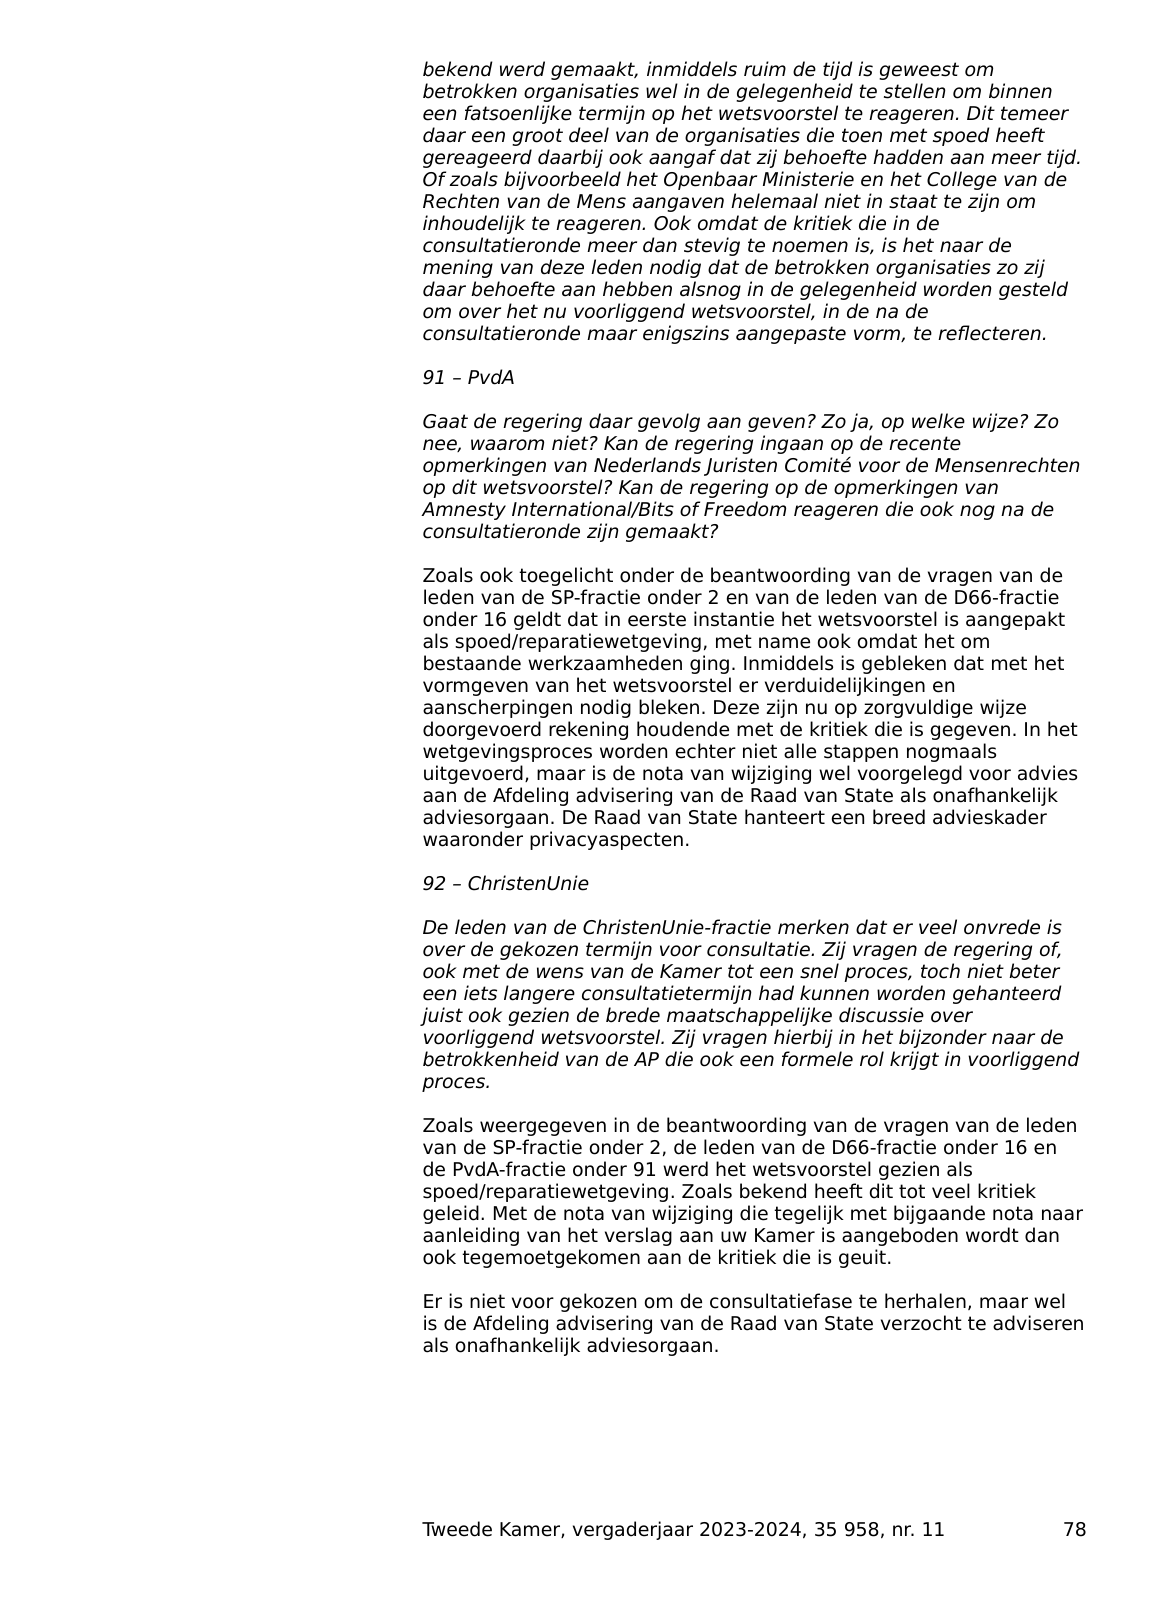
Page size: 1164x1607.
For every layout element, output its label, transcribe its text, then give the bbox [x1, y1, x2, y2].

text De leden van de ChristenUnie-fractie merken dat er veel onvrede is over de gekozen termijn voor consultatie. Zij vragen de regering of, ook met de wens van de Kamer tot een snel proces, toch niet beter een iets langere consultatietermijn had kunnen worden gehanteerd juist ook gezien de brede maatschappelijke discussie over voorliggend wetsvoorstel. Zij vragen hierbij in het bijzonder naar de betrokkenheid van de AP die ook een formele rol krijgt in voorliggend proces. [422, 917, 1087, 1093]
text Zoals ook toegelicht onder de beantwoording van de vragen van de leden van de SP-fractie onder 2 en van de leden van de D66-fractie onder 16 geldt dat in eerste instantie het wetsvoorstel is aangepakt als spoed/reparatiewetgeving, met name ook omdat het om bestaande werkzaamheden ging. Inmiddels is gebleken dat met het vormgeven van het wetsvoorstel er verduidelijkingen en aanscherpingen nodig bleken. Deze zijn nu op zorgvuldige wijze doorgevoerd rekening houdende met de kritiek die is gegeven. In het wetgevingsproces worden echter niet alle stappen nogmaals uitgevoerd, maar is de nota van wijziging wel voorgelegd voor advies aan de Afdeling advisering van de Raad van State als onafhankelijk adviesorgaan. De Raad van State hanteert een breed advieskader waaronder privacyaspecten. [422, 565, 1087, 851]
text bekend werd gemaakt, inmiddels ruim de tijd is geweest om betrokken organisaties wel in de gelegenheid te stellen om binnen een fatsoenlijke termijn op het wetsvoorstel te reageren. Dit temeer daar een groot deel van de organisaties die toen met spoed heeft gereageerd daarbij ook aangaf dat zij behoefte hadden aan meer tijd. Of zoals bijvoorbeeld het Openbaar Ministerie en het College van de Rechten van de Mens aangaven helemaal niet in staat te zijn om inhoudelijk te reageren. Ook omdat de kritiek die in de consultatieronde meer dan stevig te noemen is, is het naar de mening van deze leden nodig dat de betrokken organisaties zo zij daar behoefte aan hebben alsnog in de gelegenheid worden gesteld om over het nu voorliggend wetsvoorstel, in de na de consultatieronde maar enigszins aangepaste vorm, te reflecteren. [422, 59, 1087, 345]
subtitle 91 – PvdA [422, 367, 1087, 389]
text Zoals weergegeven in de beantwoording van de vragen van de leden van de SP-fractie onder 2, de leden van de D66-fractie onder 16 en de PvdA-fractie onder 91 werd het wetsvoorstel gezien als spoed/reparatiewetgeving. Zoals bekend heeft dit tot veel kritiek geleid. Met de nota van wijziging die tegelijk met bijgaande nota naar aanleiding van het verslag aan uw Kamer is aangeboden wordt dan ook tegemoetgekomen aan de kritiek die is geuit. [422, 1115, 1087, 1269]
text Gaat de regering daar gevolg aan geven? Zo ja, op welke wijze? Zo nee, waarom niet? Kan de regering ingaan op de recente opmerkingen van Nederlands Juristen Comité voor de Mensenrechten op dit wetsvoorstel? Kan de regering op de opmerkingen van Amnesty International/Bits of Freedom reageren die ook nog na de consultatieronde zijn gemaakt? [422, 411, 1087, 543]
subtitle 92 – ChristenUnie [422, 873, 1087, 895]
text Er is niet voor gekozen om de consultatiefase te herhalen, maar wel is de Afdeling advisering van de Raad van State verzocht te adviseren als onafhankelijk adviesorgaan. [422, 1291, 1087, 1357]
